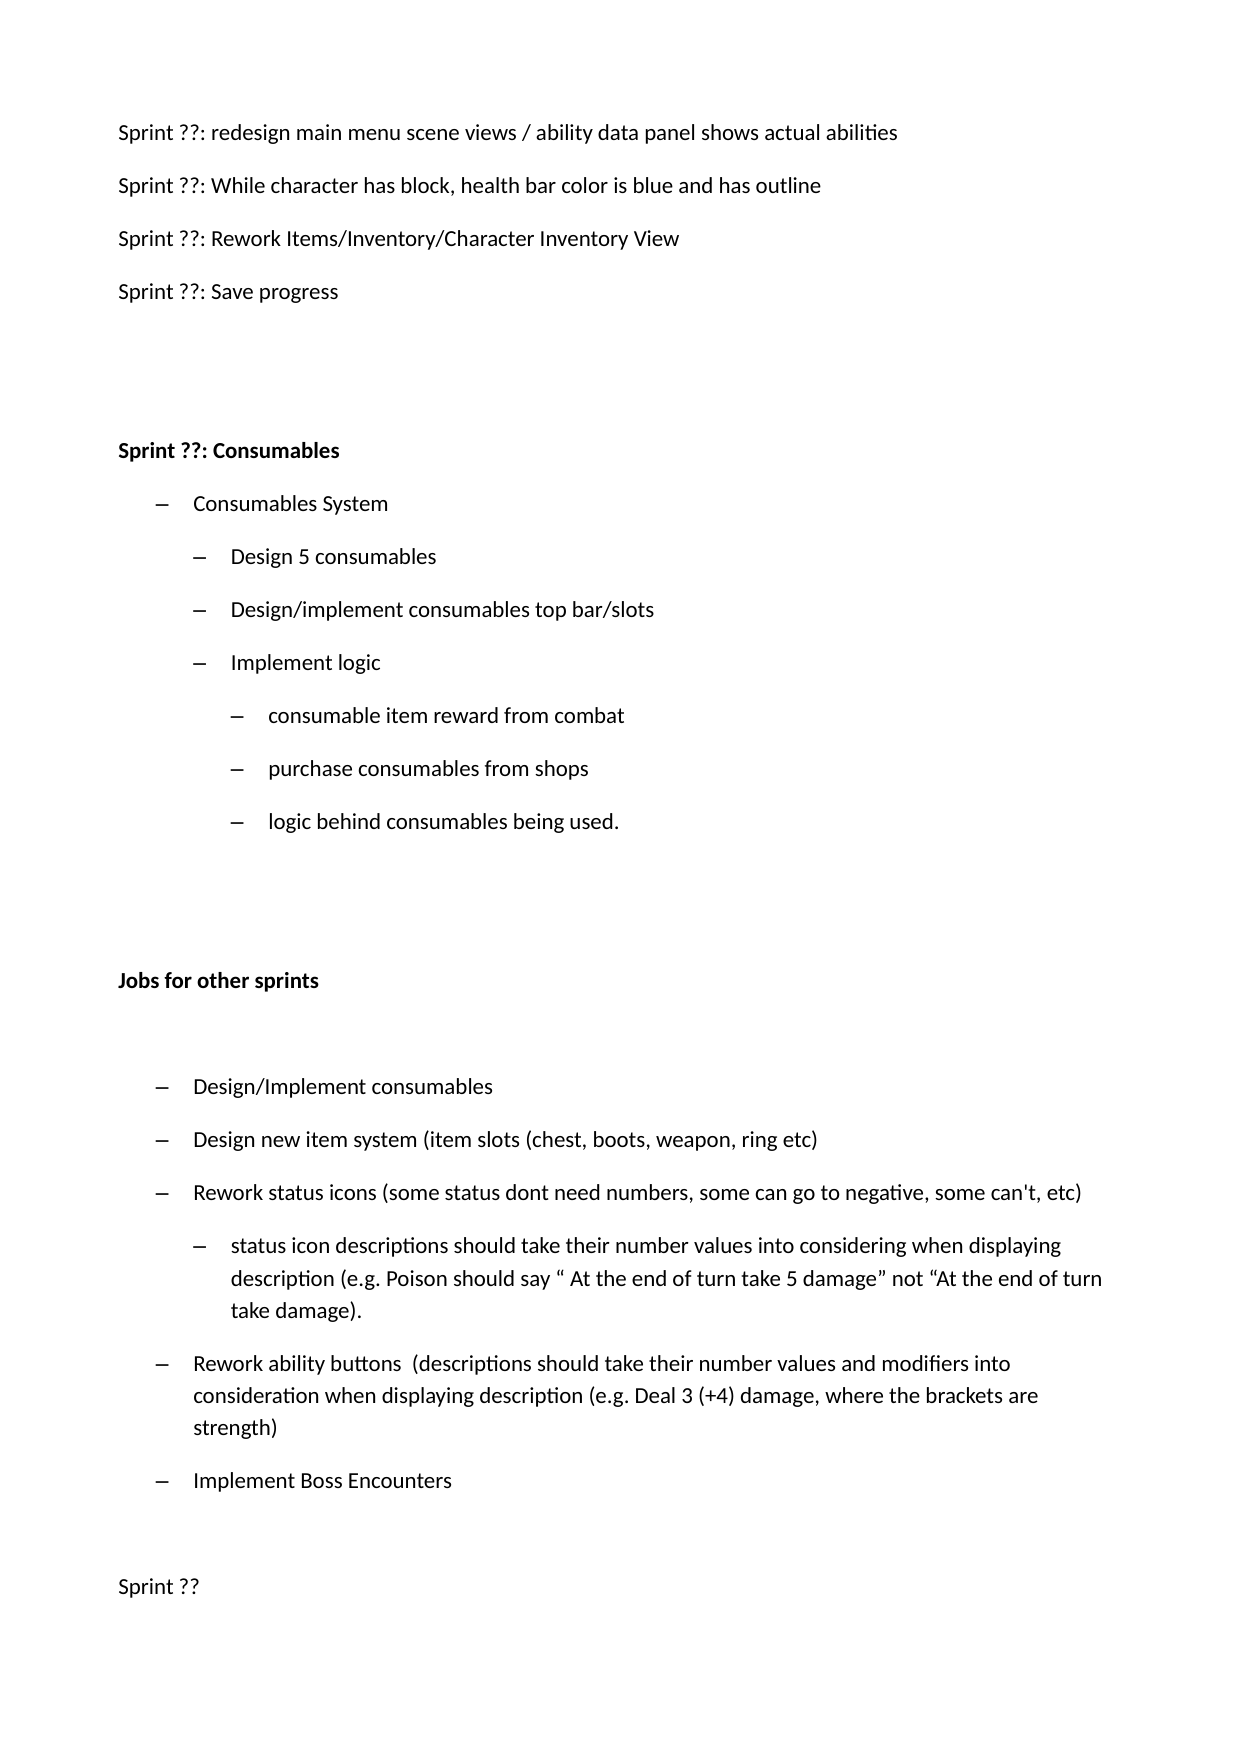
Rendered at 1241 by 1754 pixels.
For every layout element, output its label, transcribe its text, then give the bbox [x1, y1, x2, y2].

text Sprint ??: Rework Items/Inventory/Character Inventory View [118, 224, 1122, 252]
text Jobs for other sprints [118, 966, 1122, 994]
list logic behind consumables being used. [231, 807, 1122, 835]
list Design/implement consumables top bar/slots [193, 595, 1122, 623]
text Sprint ??: While character has block, health bar color is blue and has outline [118, 171, 1122, 199]
list Consumables System [156, 489, 1122, 517]
text Sprint ?? [118, 1572, 1122, 1600]
list Design 5 consumables [193, 542, 1122, 570]
list Implement logic [193, 648, 1122, 676]
list status icon descriptions should take their number values into considering when displaying description (e.g. Poison should say “ At the end of turn take 5 damage” not “At the end of turn take damage). [193, 1232, 1122, 1324]
list Implement Boss Encounters [156, 1466, 1122, 1494]
list Rework status icons (some status dont need numbers, some can go to negative, some can't, etc) [156, 1178, 1122, 1207]
list purchase consumables from shops [231, 754, 1122, 782]
text Sprint ??: Save progress [118, 277, 1122, 305]
list Design new item system (item slots (chest, boots, weapon, ring etc) [156, 1126, 1122, 1153]
list consumable item reward from combat [231, 701, 1122, 729]
text Sprint ??: Consumables [118, 436, 1122, 464]
list Rework ability buttons (descriptions should take their number values and modifiers into consideration when displaying description (e.g. Deal 3 (+4) damage, where the brackets are strength) [156, 1349, 1122, 1441]
list Design/Implement consumables [156, 1072, 1122, 1101]
text Sprint ??: redesign main menu scene views / ability data panel shows actual abilities [118, 118, 1122, 146]
